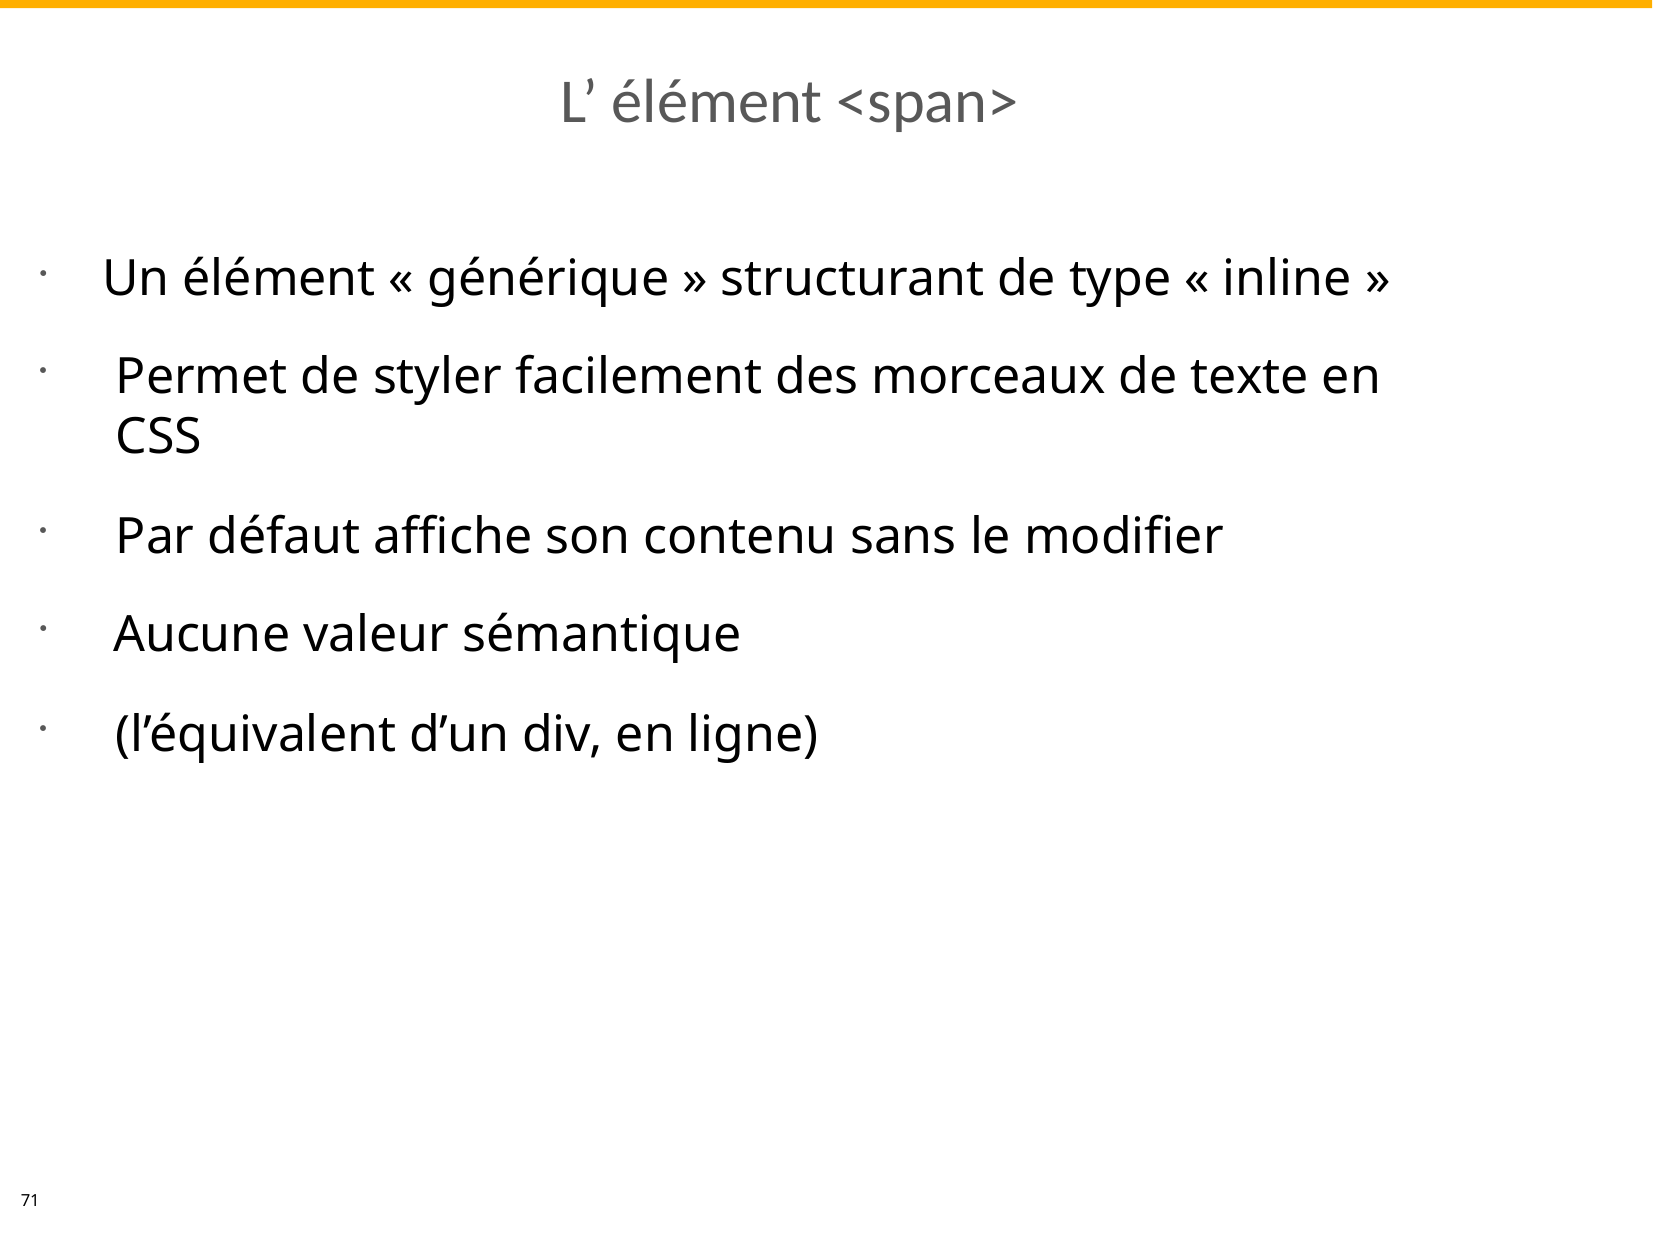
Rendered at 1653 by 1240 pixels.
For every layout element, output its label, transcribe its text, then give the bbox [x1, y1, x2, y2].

text_box Un élément « générique » structurant de type « inline » Permet de styler facilement des morceaux de texte en CSS Par défaut affiche son contenu sans le modifier Aucune valeur sémantique (l’équivalent d’un div, en ligne) [37, 243, 1430, 762]
text_box [14, 1189, 46, 1213]
title L’ élément <span> [558, 58, 1101, 268]
